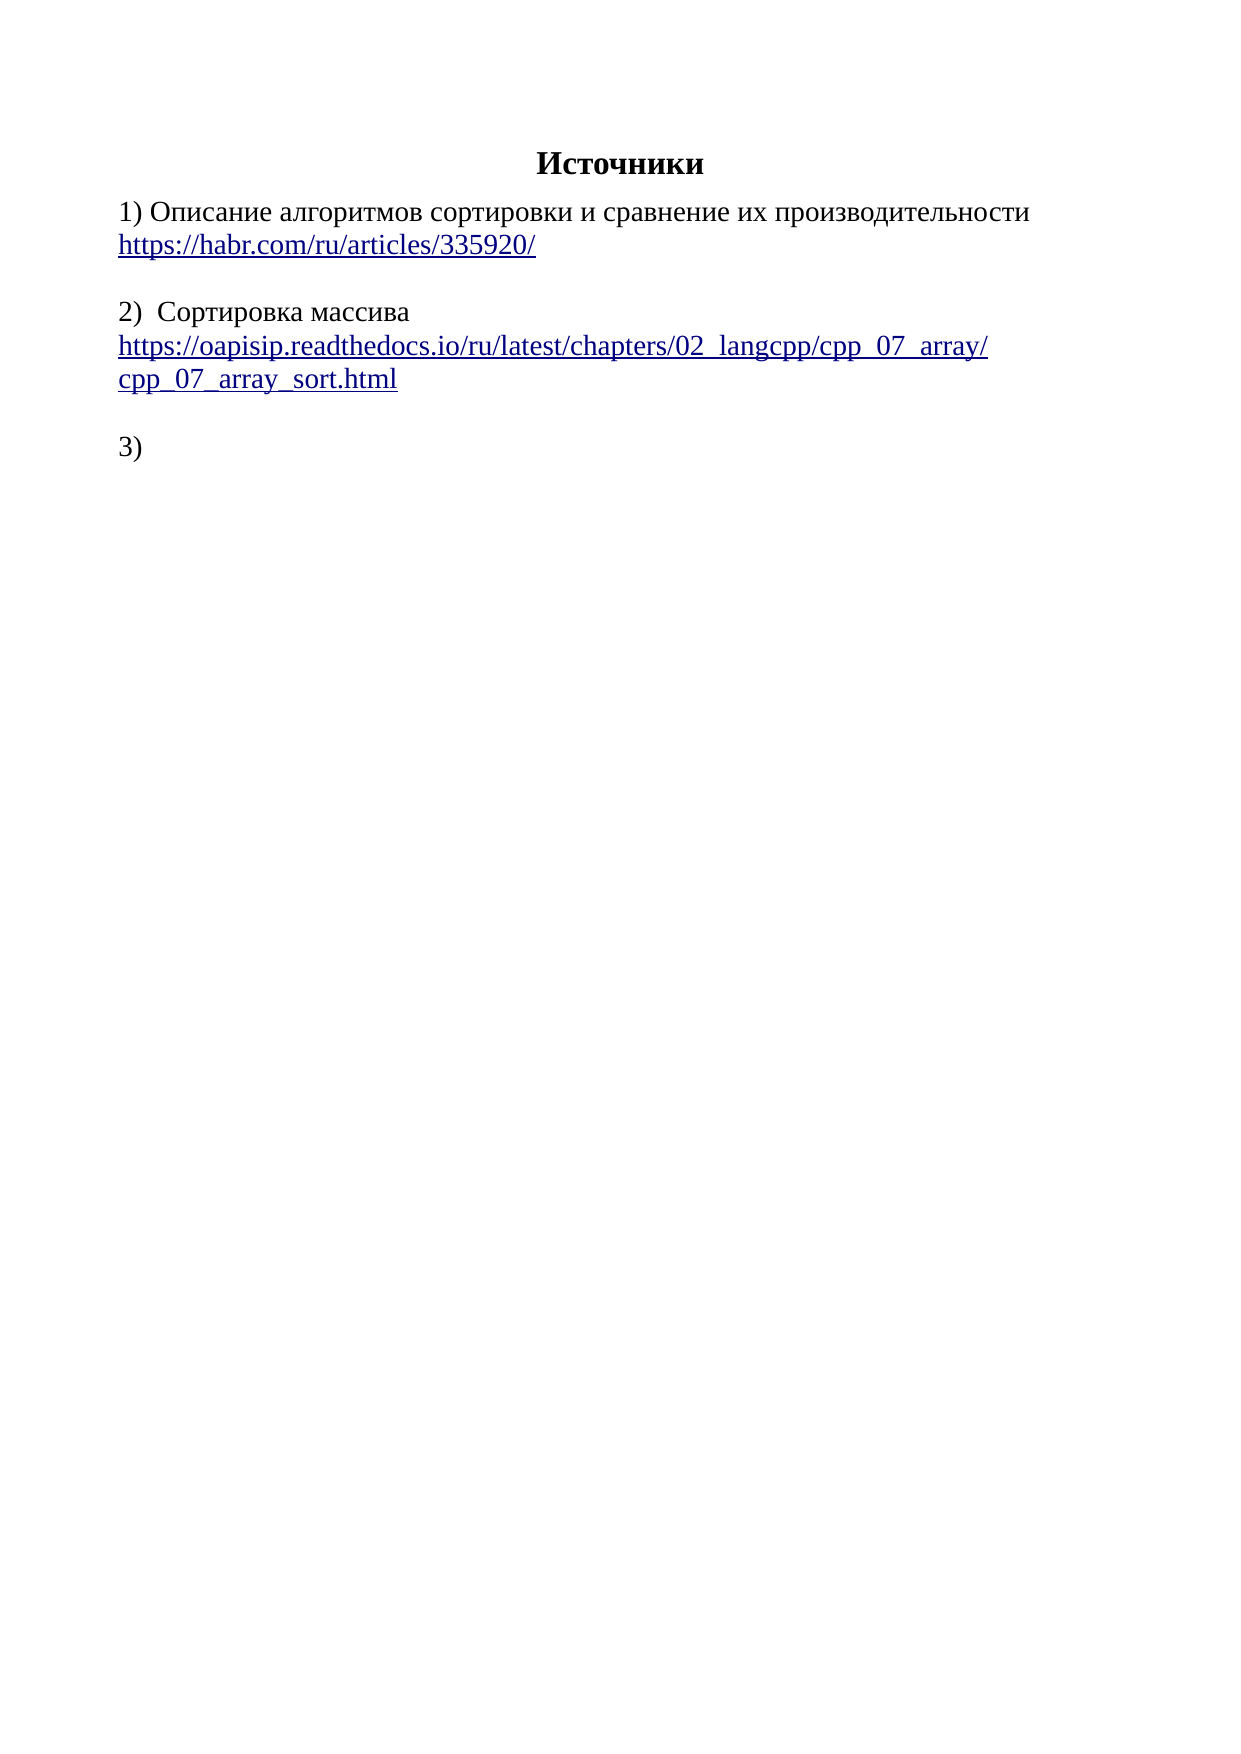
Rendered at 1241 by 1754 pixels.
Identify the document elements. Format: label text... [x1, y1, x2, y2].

text 1) Описание алгоритмов сортировки и сравнение их производительности https://habr.com/ru/articles/335920/ [118, 194, 1122, 261]
text 3) [118, 429, 1122, 462]
subtitle Источники [118, 143, 1122, 181]
text 2) Сортировка массива https://oapisip.readthedocs.io/ru/latest/chapters/02_langcpp/cpp_07_array/cpp_07_array_sort.html [118, 294, 1122, 395]
